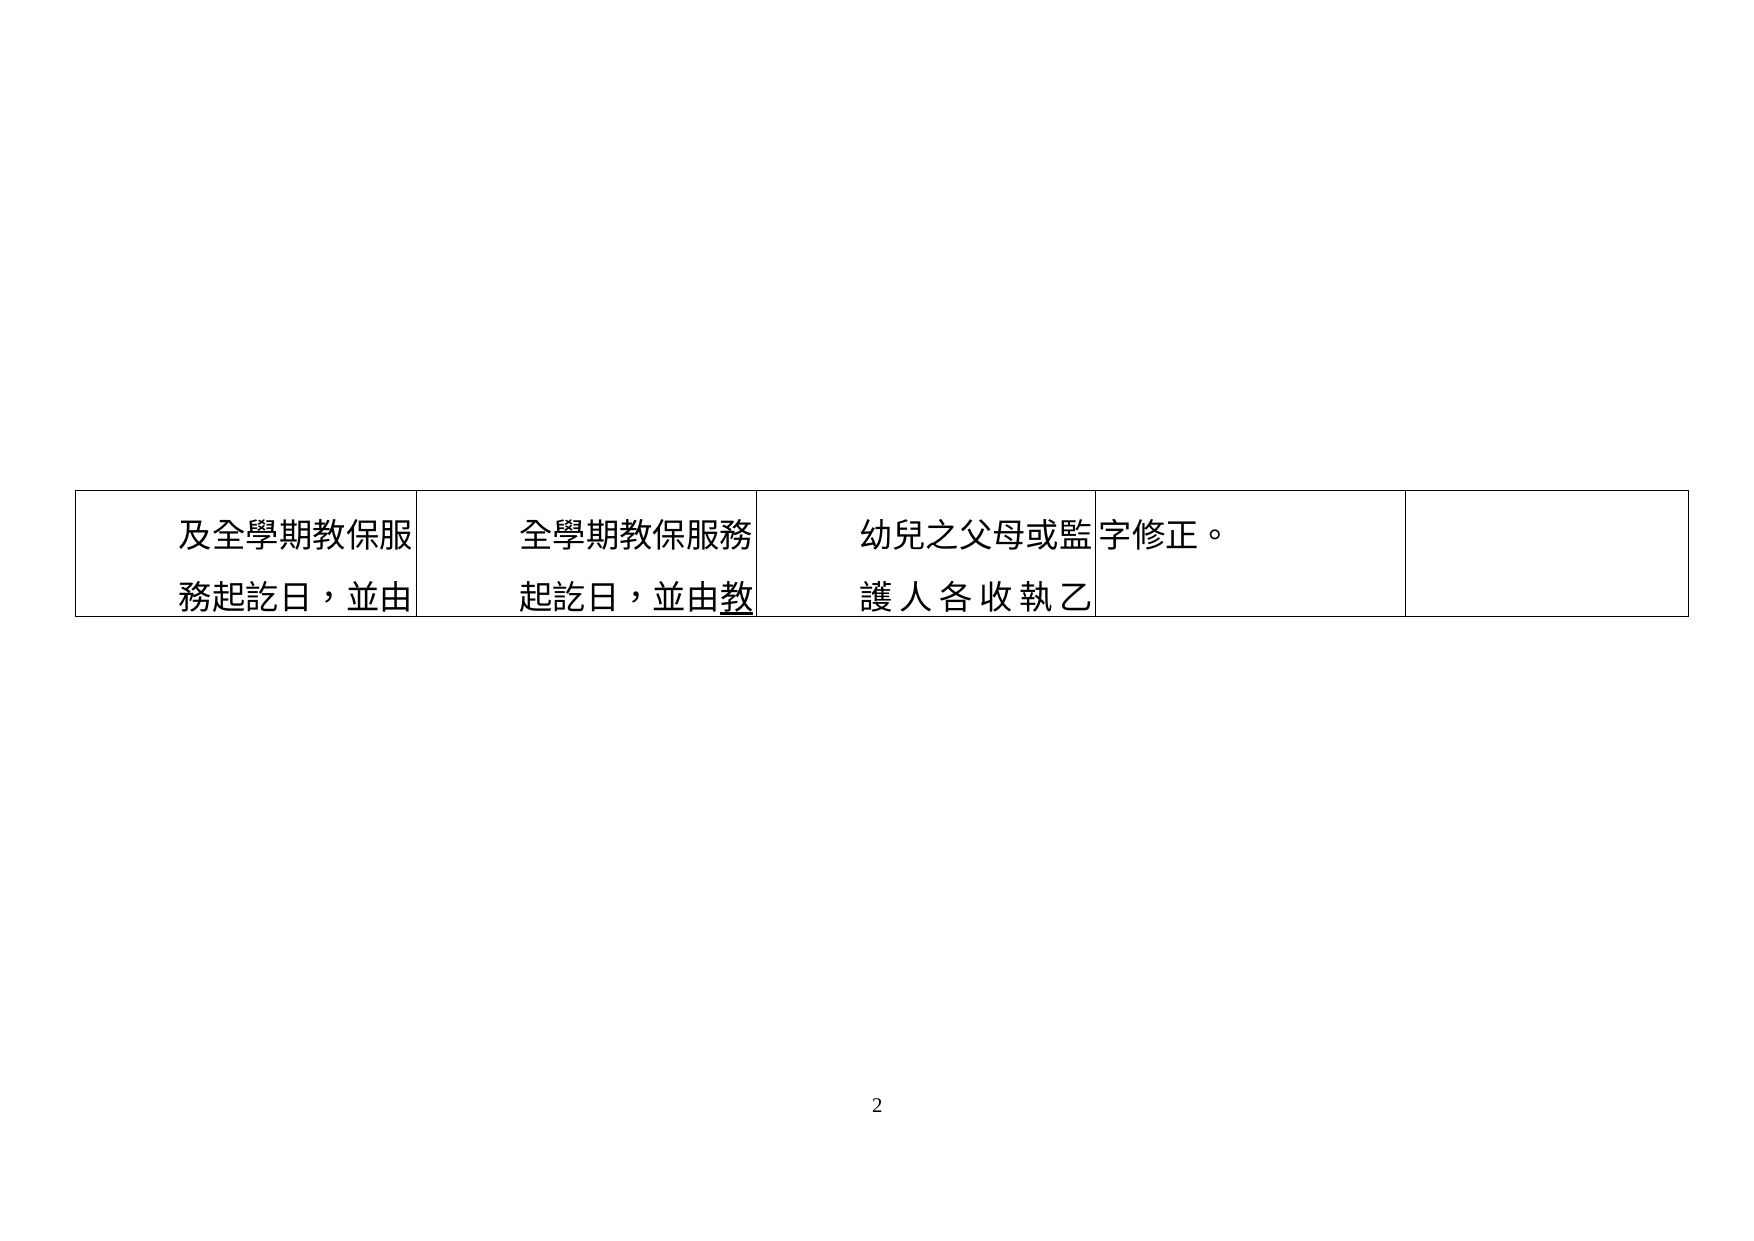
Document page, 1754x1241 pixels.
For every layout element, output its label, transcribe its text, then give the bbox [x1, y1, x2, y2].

table_cell [1406, 491, 1688, 616]
table_cell 全學期教保服務起訖日，並由教 [417, 491, 756, 616]
table_cell 字修正。 [1096, 491, 1405, 616]
table_cell 及全學期教保服務起訖日，並由 [76, 491, 416, 616]
table_cell 幼兒之父母或監護人各收執乙 [757, 491, 1095, 616]
